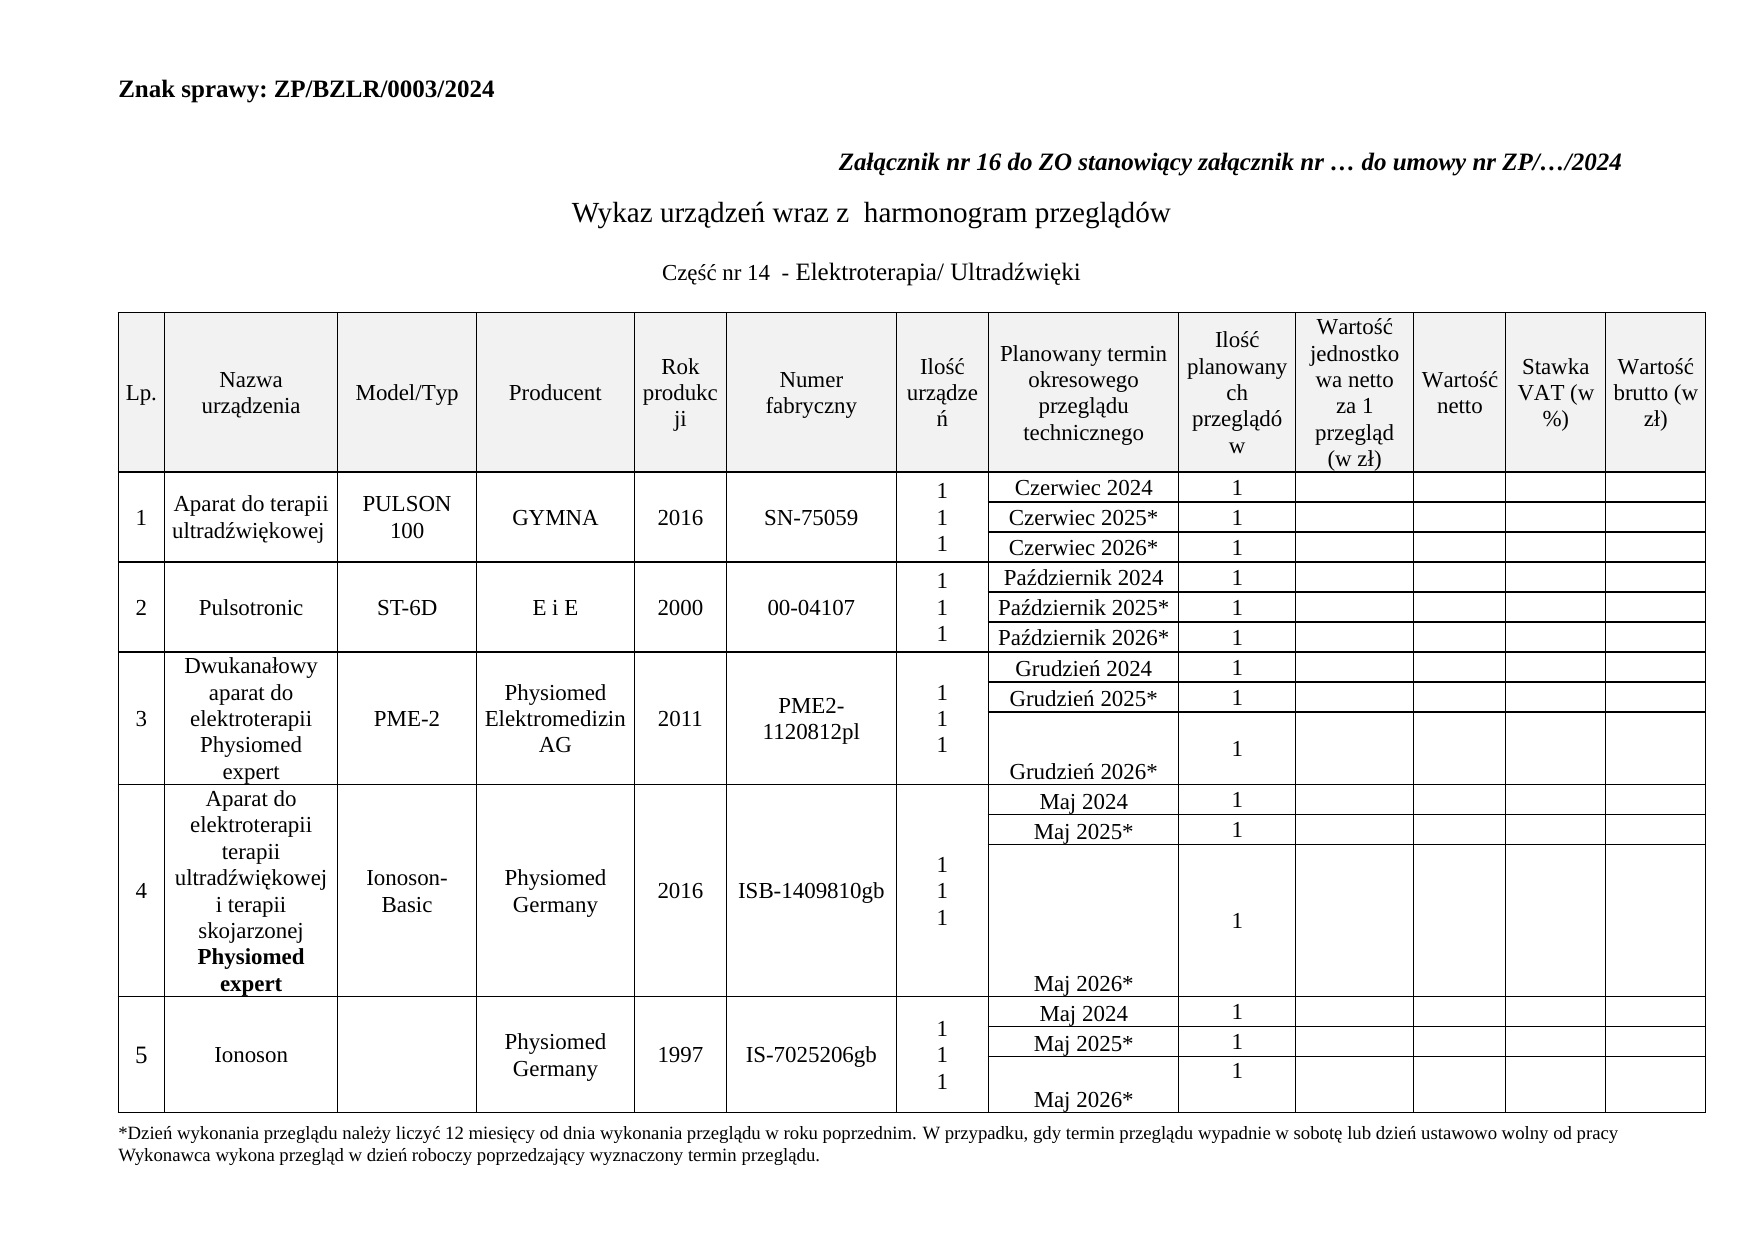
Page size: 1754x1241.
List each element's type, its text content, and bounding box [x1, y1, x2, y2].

table_header Ilość planowanych przeglądów [1179, 313, 1295, 471]
table_cell [1296, 623, 1413, 651]
table_header Producent [477, 313, 634, 471]
table_cell Physiomed Germany [477, 997, 634, 1112]
table_cell [1606, 593, 1705, 621]
table_header Ilość urządzeń [897, 313, 988, 471]
table_cell 00-04107 [727, 563, 896, 651]
table_cell Grudzień 2024 [989, 653, 1178, 681]
table_cell [1414, 503, 1505, 531]
table_cell Grudzień 2026* [989, 713, 1178, 784]
table_cell [1414, 785, 1505, 814]
table_cell [1296, 997, 1413, 1026]
table_cell 1 [1179, 653, 1295, 681]
table_cell 4 [119, 785, 164, 996]
table_cell [1296, 815, 1413, 844]
text Część nr 14 - Elektroterapia/ Ultradźwięki [118, 257, 1624, 286]
table_header Rok produkcji [635, 313, 726, 471]
table_cell Maj 2025* [989, 815, 1178, 844]
table_cell [1506, 997, 1605, 1026]
table_cell [1414, 473, 1505, 501]
table_cell 2011 [635, 653, 726, 784]
table_cell [1414, 845, 1505, 996]
table_cell [1296, 683, 1413, 711]
table_cell [1506, 1057, 1605, 1112]
table_cell [1606, 1027, 1705, 1056]
table_cell [1414, 815, 1505, 844]
table_cell 1 1 1 [897, 785, 988, 996]
table_cell [1506, 653, 1605, 681]
table_cell 1 1 1 [897, 473, 988, 561]
table_cell 1 [1179, 1027, 1295, 1056]
table_cell [1414, 683, 1505, 711]
table_cell Ionoson [165, 997, 337, 1112]
table_cell [1606, 563, 1705, 591]
table_cell Grudzień 2025* [989, 683, 1178, 711]
table_cell [1414, 533, 1505, 561]
table_cell Czerwiec 2026* [989, 533, 1178, 561]
table_cell 1997 [635, 997, 726, 1112]
table_cell [1414, 1057, 1505, 1112]
table_header Planowany termin okresowego przeglądu technicznego [989, 313, 1178, 471]
table_cell SN-75059 [727, 473, 896, 561]
table_cell 3 [119, 653, 164, 784]
table_cell Aparat do elektroterapii terapii ultradźwiękowej i terapii skojarzonej Physiomed expert [165, 785, 337, 996]
table_header Numer fabryczny [727, 313, 896, 471]
table_header Wartość jednostkowa netto za 1 przegląd (w zł) [1296, 313, 1413, 471]
table_cell [1506, 1027, 1605, 1056]
table_cell [1296, 1057, 1413, 1112]
table_cell 1 [1179, 997, 1295, 1026]
table_cell [1414, 623, 1505, 651]
table_cell [1296, 1027, 1413, 1056]
table_cell 1 [1179, 815, 1295, 844]
table_header Wartość brutto (w zł) [1606, 313, 1705, 471]
table_cell 1 [1179, 473, 1295, 501]
table_cell [1414, 1027, 1505, 1056]
table_cell Physiomed Elektromedizin AG [477, 653, 634, 784]
table_cell 1 1 1 [897, 653, 988, 784]
table_cell [1506, 623, 1605, 651]
table_cell [1296, 713, 1413, 784]
table_cell [1506, 815, 1605, 844]
table_cell [1506, 563, 1605, 591]
text Załącznik nr 16 do ZO stanowiący załącznik nr … do umowy nr ZP/…/2024 [118, 147, 1624, 176]
table_cell [1296, 503, 1413, 531]
table_cell 5 [119, 997, 164, 1112]
table_cell ST-6D [338, 563, 476, 651]
table_cell Pulsotronic [165, 563, 337, 651]
table_cell 1 [1179, 623, 1295, 651]
table_cell [1414, 713, 1505, 784]
table_cell Physiomed Germany [477, 785, 634, 996]
table_cell [338, 997, 476, 1112]
table_cell [1606, 845, 1705, 996]
table_cell [1296, 563, 1413, 591]
table_cell [1506, 503, 1605, 531]
table_cell Październik 2026* [989, 623, 1178, 651]
table_cell 2 [119, 563, 164, 651]
table_cell 1 [1179, 563, 1295, 591]
table_cell [1296, 785, 1413, 814]
table_cell 1 [119, 473, 164, 561]
table_cell IS-7025206gb [727, 997, 896, 1112]
table_cell 1 [1179, 533, 1295, 561]
table_cell [1606, 713, 1705, 784]
text Wykaz urządzeń wraz z harmonogram przeglądów [118, 195, 1624, 228]
table_cell [1506, 473, 1605, 501]
table_header Model/Typ [338, 313, 476, 471]
table_cell [1506, 593, 1605, 621]
table_cell Maj 2026* [989, 845, 1178, 996]
table_cell 1 [1179, 785, 1295, 814]
table_cell [1506, 785, 1605, 814]
table_cell [1506, 683, 1605, 711]
table_cell Aparat do terapii ultradźwiękowej [165, 473, 337, 561]
table_cell Maj 2025* [989, 1027, 1178, 1056]
table_cell [1606, 473, 1705, 501]
table_cell [1414, 593, 1505, 621]
table_cell [1296, 533, 1413, 561]
table_cell [1506, 845, 1605, 996]
table_cell [1606, 997, 1705, 1026]
table_cell Ionoson-Basic [338, 785, 476, 996]
table_cell 2000 [635, 563, 726, 651]
table_cell [1296, 473, 1413, 501]
table_cell [1606, 623, 1705, 651]
table_cell Dwukanałowy aparat do elektroterapii Physiomed expert [165, 653, 337, 784]
table_cell E i E [477, 563, 634, 651]
table_header Wartość netto [1414, 313, 1505, 471]
table_cell 1 [1179, 683, 1295, 711]
table_cell Czerwiec 2025* [989, 503, 1178, 531]
table_cell Maj 2024 [989, 785, 1178, 814]
table_cell 1 1 1 [897, 563, 988, 651]
table_cell [1296, 593, 1413, 621]
table_cell PME-2 [338, 653, 476, 784]
table_cell [1506, 533, 1605, 561]
table_cell [1606, 815, 1705, 844]
table_cell GYMNA [477, 473, 634, 561]
table_cell [1606, 683, 1705, 711]
table_cell 1 [1179, 593, 1295, 621]
table_cell 1 [1179, 1057, 1295, 1112]
table_cell [1606, 1057, 1705, 1112]
table_cell 1 1 1 [897, 997, 988, 1112]
table_cell [1606, 533, 1705, 561]
table_cell Maj 2024 [989, 997, 1178, 1026]
table_cell PME2-1120812pl [727, 653, 896, 784]
table_cell ISB-1409810gb [727, 785, 896, 996]
table_cell [1414, 563, 1505, 591]
table_cell [1606, 653, 1705, 681]
table_cell 2016 [635, 473, 726, 561]
table_cell Czerwiec 2024 [989, 473, 1178, 501]
table_cell 1 [1179, 845, 1295, 996]
table_cell 1 [1179, 503, 1295, 531]
table_cell Październik 2025* [989, 593, 1178, 621]
table_cell [1506, 713, 1605, 784]
table_cell [1414, 997, 1505, 1026]
table_header Lp. [119, 313, 164, 471]
table_cell 2016 [635, 785, 726, 996]
table_cell Październik 2024 [989, 563, 1178, 591]
table_header Stawka VAT (w %) [1506, 313, 1605, 471]
table_cell Maj 2026* [989, 1057, 1178, 1112]
table_cell [1296, 653, 1413, 681]
table_cell 1 [1179, 713, 1295, 784]
table_cell [1606, 785, 1705, 814]
table_cell [1606, 503, 1705, 531]
table_cell PULSON 100 [338, 473, 476, 561]
table_cell [1296, 845, 1413, 996]
table_cell [1414, 653, 1505, 681]
table_header Nazwa urządzenia [165, 313, 337, 471]
